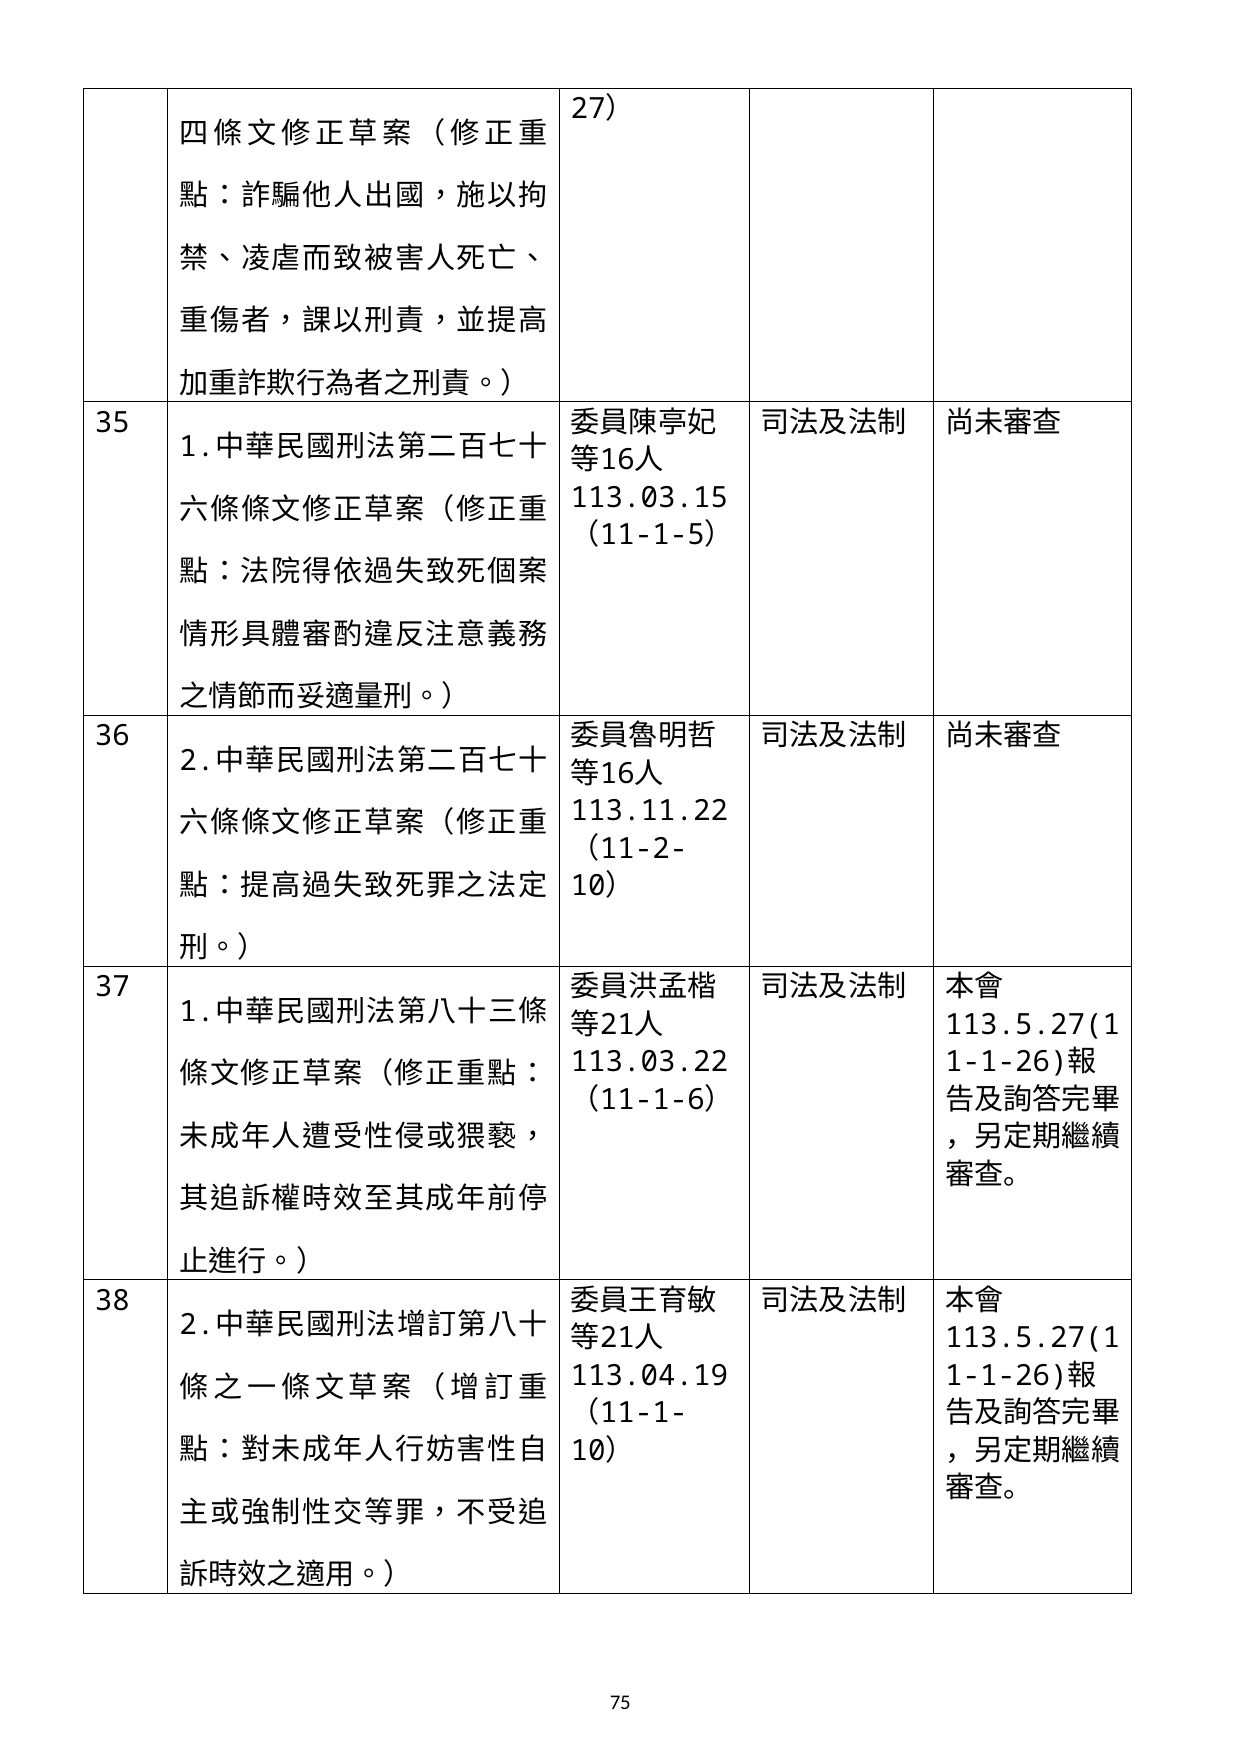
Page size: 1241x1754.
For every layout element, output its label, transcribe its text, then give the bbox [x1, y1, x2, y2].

table_cell 35 [84, 402, 167, 715]
table_cell 27） [560, 89, 749, 401]
table_cell [750, 89, 933, 401]
table_cell 司法及法制 [750, 402, 933, 715]
table_cell 委員魯明哲 等16人 113.11.22 （11-2-10） [560, 716, 749, 966]
table_cell 2.中華民國刑法第二百七十六條條文修正草案（修正重點：提高過失致死罪之法定刑。） [168, 716, 559, 966]
table_cell [84, 89, 167, 401]
table_cell 尚未審查 [934, 716, 1131, 966]
table_cell 2.中華民國刑法增訂第八十條之一條文草案（增訂重點：對未成年人行妨害性自主或強制性交等罪，不受追訴時效之適用。） [168, 1280, 559, 1593]
table_cell 本會 113.5.27(11-1-26)報告及詢答完畢，另定期繼續審查。 [934, 1280, 1131, 1593]
table_cell 37 [84, 967, 167, 1279]
table_cell 36 [84, 716, 167, 966]
table_cell 1.中華民國刑法第八十三條條文修正草案（修正重點：未成年人遭受性侵或猥褻，其追訴權時效至其成年前停止進行。） [168, 967, 559, 1279]
table_cell 司法及法制 [750, 1280, 933, 1593]
table_cell 委員洪孟楷 等21人 113.03.22 （11-1-6） [560, 967, 749, 1279]
table_cell 四條文修正草案（修正重點：詐騙他人出國，施以拘禁、凌虐而致被害人死亡、重傷者，課以刑責，並提高加重詐欺行為者之刑責。） [168, 89, 559, 401]
table_cell 1.中華民國刑法第二百七十六條條文修正草案（修正重點：法院得依過失致死個案情形具體審酌違反注意義務之情節而妥適量刑。） [168, 402, 559, 715]
table_cell 司法及法制 [750, 967, 933, 1279]
table_cell 尚未審查 [934, 402, 1131, 715]
table_cell [934, 89, 1131, 401]
table_cell 38 [84, 1280, 167, 1593]
table_cell 委員王育敏 等21人 113.04.19 （11-1-10） [560, 1280, 749, 1593]
table_cell 司法及法制 [750, 716, 933, 966]
table_cell 委員陳亭妃 等16人 113.03.15 （11-1-5） [560, 402, 749, 715]
table_cell 本會 113.5.27(11-1-26)報告及詢答完畢，另定期繼續審查。 [934, 967, 1131, 1279]
